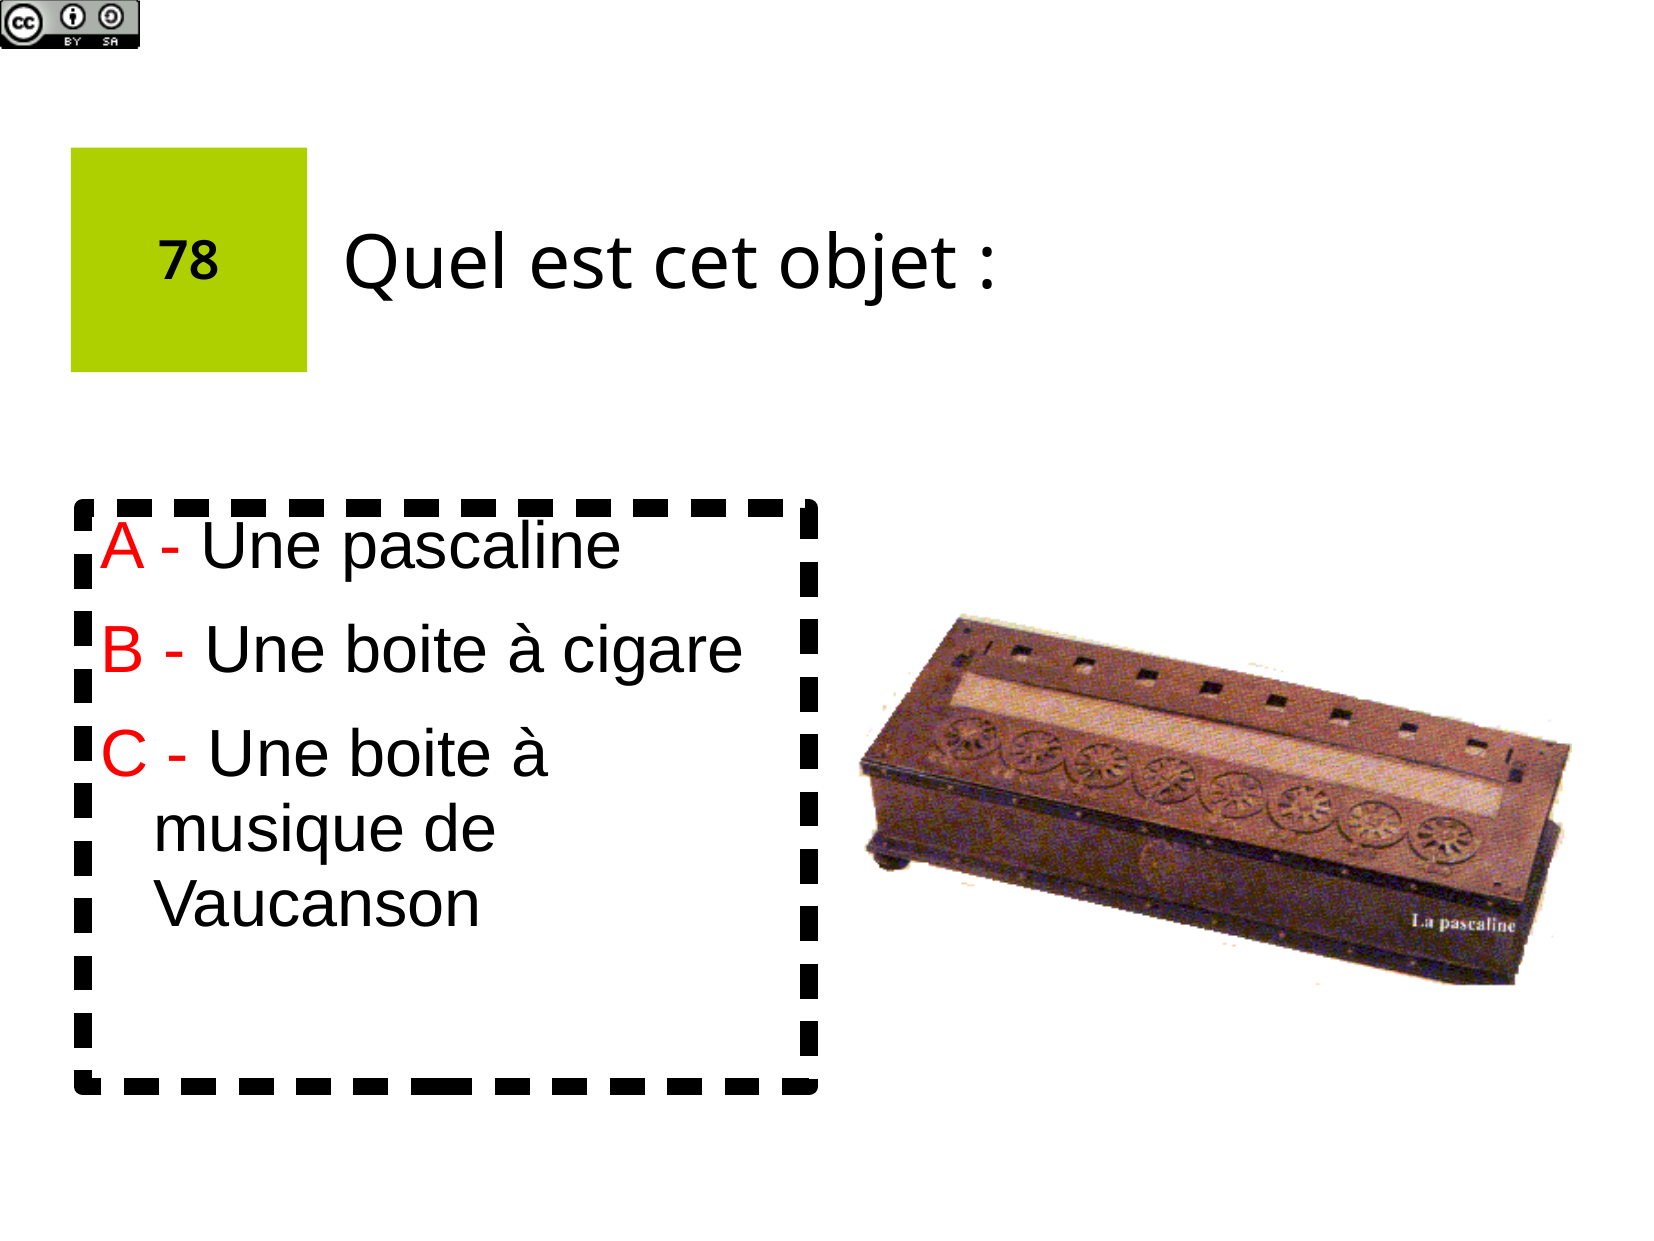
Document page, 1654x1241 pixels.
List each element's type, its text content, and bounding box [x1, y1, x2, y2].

list Une pascaline Une boite à cigare Une boite à musique de Vaucanson [82, 507, 809, 1087]
title Quel est cet objet : [342, 59, 1571, 461]
picture [0, 0, 140, 49]
picture [845, 594, 1572, 1000]
